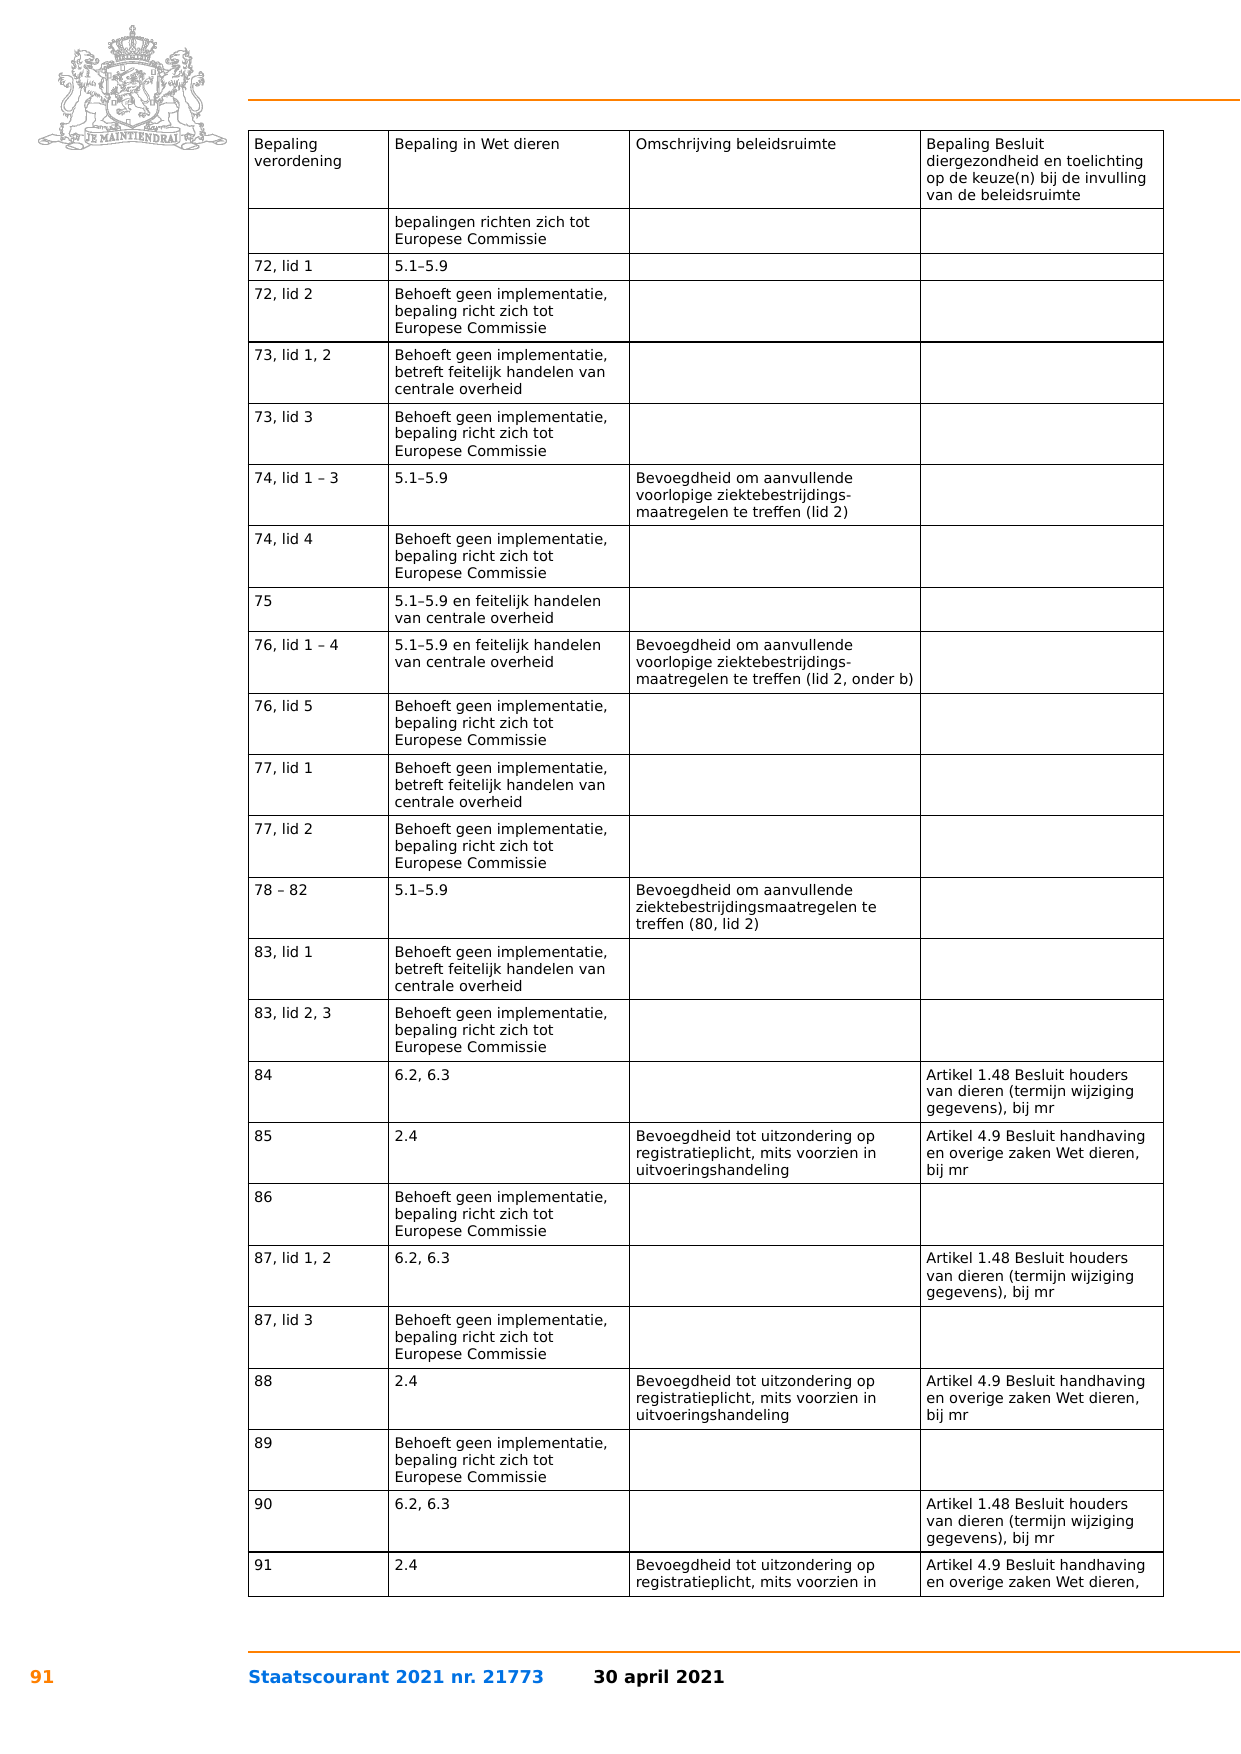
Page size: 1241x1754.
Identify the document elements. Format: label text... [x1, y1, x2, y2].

table_cell [921, 588, 1163, 631]
table_cell 2.4 [389, 1123, 629, 1183]
table_cell [630, 939, 920, 999]
table_header Bepaling verordening [249, 131, 388, 208]
table_cell Behoeft geen implementatie, betreft feitelijk handelen van centrale overheid [389, 939, 629, 999]
table_cell Behoeft geen implementatie, bepaling richt zich tot Europese Commissie [389, 1184, 629, 1245]
table_cell 76, lid 1 – 4 [249, 632, 388, 692]
table_cell 2.4 [389, 1553, 629, 1596]
table_cell Artikel 1.48 Besluit houders van dieren (termijn wijziging gegevens), bij mr [921, 1246, 1163, 1306]
table_cell [630, 1307, 920, 1367]
table_cell [630, 755, 920, 815]
table_cell [921, 632, 1163, 692]
table_header Bepaling Besluit diergezondheid en toelichting op de keuze(n) bij de invulling van de beleidsruimte [921, 131, 1163, 208]
table_cell Artikel 4.9 Besluit handhaving en overige zaken Wet dieren, [921, 1553, 1163, 1596]
table_cell 87, lid 3 [249, 1307, 388, 1367]
table_cell [630, 588, 920, 631]
table_cell 91 [249, 1553, 388, 1596]
table_cell [921, 816, 1163, 877]
table_cell 5.1–5.9 [389, 465, 629, 525]
table_cell Bevoegdheid om aanvullende voorlopige ziektebestrijdings-maatregelen te treffen (lid 2, onder b) [630, 632, 920, 692]
table_cell 72, lid 1 [249, 254, 388, 280]
table_cell Behoeft geen implementatie, bepaling richt zich tot Europese Commissie [389, 281, 629, 341]
table_cell 5.1–5.9 en feitelijk handelen van centrale overheid [389, 632, 629, 692]
table_cell [630, 1184, 920, 1245]
table_header Bepaling in Wet dieren [389, 131, 629, 208]
table_cell [921, 694, 1163, 754]
table_cell [921, 1307, 1163, 1367]
table_cell 77, lid 1 [249, 755, 388, 815]
table_cell [630, 1430, 920, 1490]
table_cell [630, 1000, 920, 1061]
table_cell Behoeft geen implementatie, betreft feitelijk handelen van centrale overheid [389, 755, 629, 815]
table_cell Bevoegdheid om aanvullende voorlopige ziektebestrijdings-maatregelen te treffen (lid 2) [630, 465, 920, 525]
table_cell 87, lid 1, 2 [249, 1246, 388, 1306]
table_cell 84 [249, 1062, 388, 1122]
table_cell 2.4 [389, 1369, 629, 1429]
table_cell 78 – 82 [249, 878, 388, 938]
table_cell 5.1–5.9 [389, 878, 629, 938]
table_cell Artikel 4.9 Besluit handhaving en overige zaken Wet dieren, bij mr [921, 1123, 1163, 1183]
table_cell 77, lid 2 [249, 816, 388, 877]
table_cell [630, 1491, 920, 1551]
table_cell Behoeft geen implementatie, bepaling richt zich tot Europese Commissie [389, 694, 629, 754]
table_cell [921, 939, 1163, 999]
table_cell Artikel 4.9 Besluit handhaving en overige zaken Wet dieren, bij mr [921, 1369, 1163, 1429]
table_cell 76, lid 5 [249, 694, 388, 754]
table_cell 75 [249, 588, 388, 631]
table_cell Behoeft geen implementatie, bepaling richt zich tot Europese Commissie [389, 1307, 629, 1367]
table_cell 6.2, 6.3 [389, 1246, 629, 1306]
table_cell [921, 1000, 1163, 1061]
table_cell Behoeft geen implementatie, bepaling richt zich tot Europese Commissie [389, 1000, 629, 1061]
table_cell [921, 281, 1163, 341]
table_header Omschrijving beleidsruimte [630, 131, 920, 208]
table_cell 73, lid 1, 2 [249, 343, 388, 403]
table_cell [630, 526, 920, 587]
table_cell [921, 1430, 1163, 1490]
table_cell [630, 343, 920, 403]
table_cell Bevoegdheid tot uitzondering op registratieplicht, mits voorzien in [630, 1553, 920, 1596]
table_cell [630, 694, 920, 754]
table_cell 5.1–5.9 [389, 254, 629, 280]
table_cell [249, 209, 388, 253]
table_cell Behoeft geen implementatie, bepaling richt zich tot Europese Commissie [389, 526, 629, 587]
table_cell [630, 1246, 920, 1306]
table_cell 83, lid 1 [249, 939, 388, 999]
table_cell 89 [249, 1430, 388, 1490]
table_cell [630, 816, 920, 877]
table_cell [921, 343, 1163, 403]
table_cell [630, 1062, 920, 1122]
table_cell [630, 254, 920, 280]
table_cell 86 [249, 1184, 388, 1245]
table_cell [921, 1184, 1163, 1245]
table_cell Bevoegdheid tot uitzondering op registratieplicht, mits voorzien in uitvoeringshandeling [630, 1123, 920, 1183]
table_cell Behoeft geen implementatie, bepaling richt zich tot Europese Commissie [389, 816, 629, 877]
table_cell [921, 404, 1163, 464]
table_cell 6.2, 6.3 [389, 1062, 629, 1122]
table_cell 85 [249, 1123, 388, 1183]
table_cell Bevoegdheid om aanvullende ziektebestrijdingsmaatregelen te treffen (80, lid 2) [630, 878, 920, 938]
table_cell [921, 526, 1163, 587]
table_cell [921, 755, 1163, 815]
table_cell [921, 465, 1163, 525]
picture [38, 25, 227, 150]
table_cell 6.2, 6.3 [389, 1491, 629, 1551]
table_cell 5.1–5.9 en feitelijk handelen van centrale overheid [389, 588, 629, 631]
table_cell [921, 878, 1163, 938]
table_cell Bevoegdheid tot uitzondering op registratieplicht, mits voorzien in uitvoeringshandeling [630, 1369, 920, 1429]
table_cell [921, 209, 1163, 253]
table_cell Behoeft geen implementatie, bepaling richt zich tot Europese Commissie [389, 404, 629, 464]
table_cell 74, lid 1 – 3 [249, 465, 388, 525]
table_cell [921, 254, 1163, 280]
table_cell [630, 404, 920, 464]
table_cell Artikel 1.48 Besluit houders van dieren (termijn wijziging gegevens), bij mr [921, 1491, 1163, 1551]
table_cell 83, lid 2, 3 [249, 1000, 388, 1061]
table_cell Behoeft geen implementatie, bepaling richt zich tot Europese Commissie [389, 1430, 629, 1490]
table_cell 88 [249, 1369, 388, 1429]
table_cell 74, lid 4 [249, 526, 388, 587]
table_cell [630, 209, 920, 253]
table_cell 90 [249, 1491, 388, 1551]
table_cell 73, lid 3 [249, 404, 388, 464]
table_cell bepalingen richten zich tot Europese Commissie [389, 209, 629, 253]
table_cell Behoeft geen implementatie, betreft feitelijk handelen van centrale overheid [389, 343, 629, 403]
table_cell 72, lid 2 [249, 281, 388, 341]
table_cell Artikel 1.48 Besluit houders van dieren (termijn wijziging gegevens), bij mr [921, 1062, 1163, 1122]
table_cell [630, 281, 920, 341]
